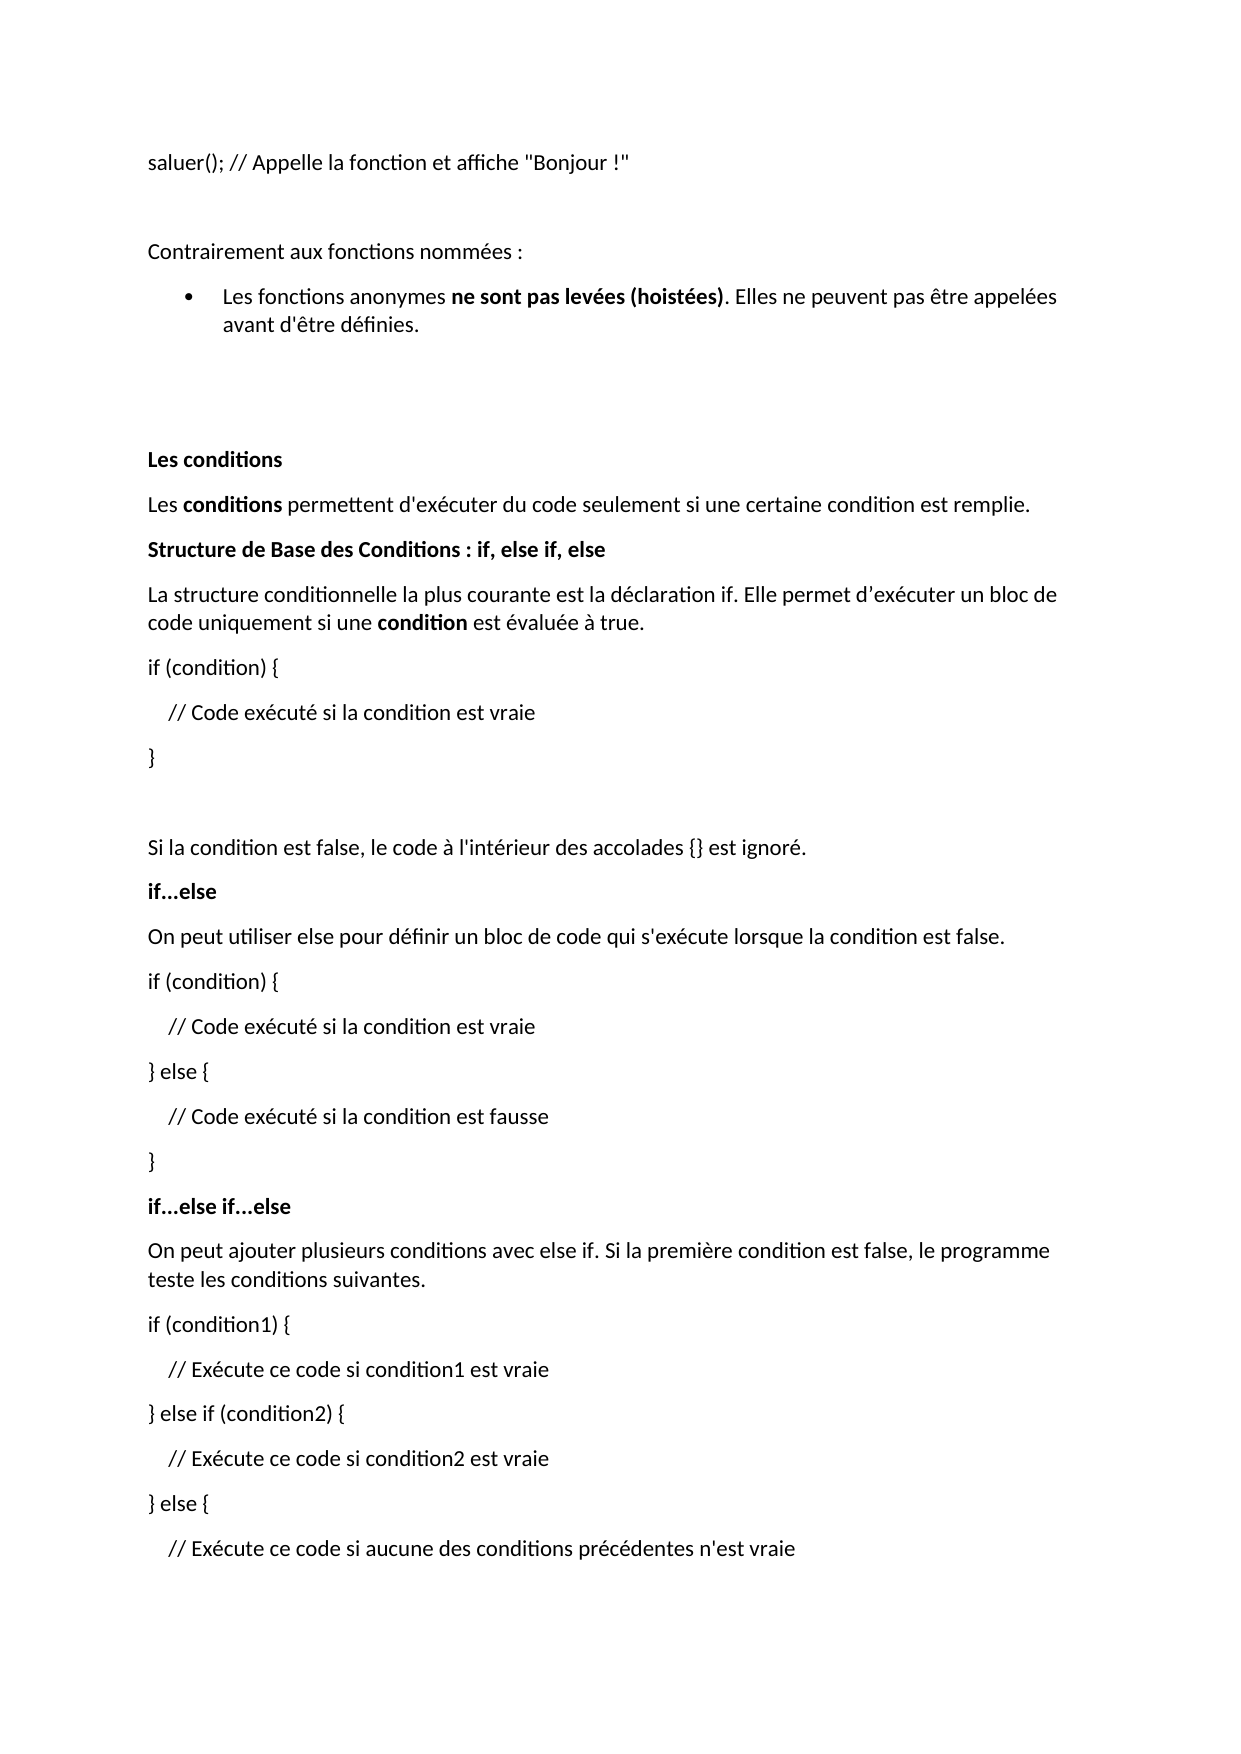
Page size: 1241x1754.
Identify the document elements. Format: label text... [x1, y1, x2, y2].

text Les conditions permettent d'exécuter du code seulement si une certaine condition est remplie. [148, 490, 1093, 518]
text } else if (condition2) { [148, 1399, 1093, 1428]
text Structure de Base des Conditions : if, else if, else [148, 535, 1093, 563]
text // Code exécuté si la condition est vraie [148, 1012, 1093, 1040]
text if (condition) { [148, 967, 1093, 995]
text Contrairement aux fonctions nommées : [148, 237, 1093, 265]
text // Code exécuté si la condition est fausse [148, 1102, 1093, 1130]
text Les conditions [148, 445, 1093, 473]
text if...else if...else [148, 1192, 1093, 1220]
text } else { [148, 1489, 1093, 1517]
text On peut utiliser else pour définir un bloc de code qui s'exécute lorsque la condition est false. [148, 922, 1093, 950]
text On peut ajouter plusieurs conditions avec else if. Si la première condition est false, le programme teste les conditions suivantes. [148, 1237, 1093, 1293]
text saluer(); // Appelle la fonction et affiche "Bonjour !" [148, 148, 1093, 176]
text // Exécute ce code si condition1 est vraie [148, 1355, 1093, 1383]
text } [148, 1147, 1093, 1175]
text // Exécute ce code si condition2 est vraie [148, 1444, 1093, 1472]
text if (condition) { [148, 653, 1093, 681]
text if (condition1) { [148, 1310, 1093, 1338]
text // Exécute ce code si aucune des conditions précédentes n'est vraie [148, 1534, 1093, 1562]
text // Code exécuté si la condition est vraie [148, 698, 1093, 726]
text } else { [148, 1057, 1093, 1085]
text } [148, 743, 1093, 771]
text Si la condition est false, le code à l'intérieur des accolades {} est ignoré. [148, 833, 1093, 861]
list Les fonctions anonymes ne sont pas levées (hoistées). Elles ne peuvent pas être appelées avant d'être définies. [185, 282, 1093, 338]
text if...else [148, 877, 1093, 906]
text La structure conditionnelle la plus courante est la déclaration if. Elle permet d’exécuter un bloc de code uniquement si une condition est évaluée à true. [148, 580, 1093, 636]
